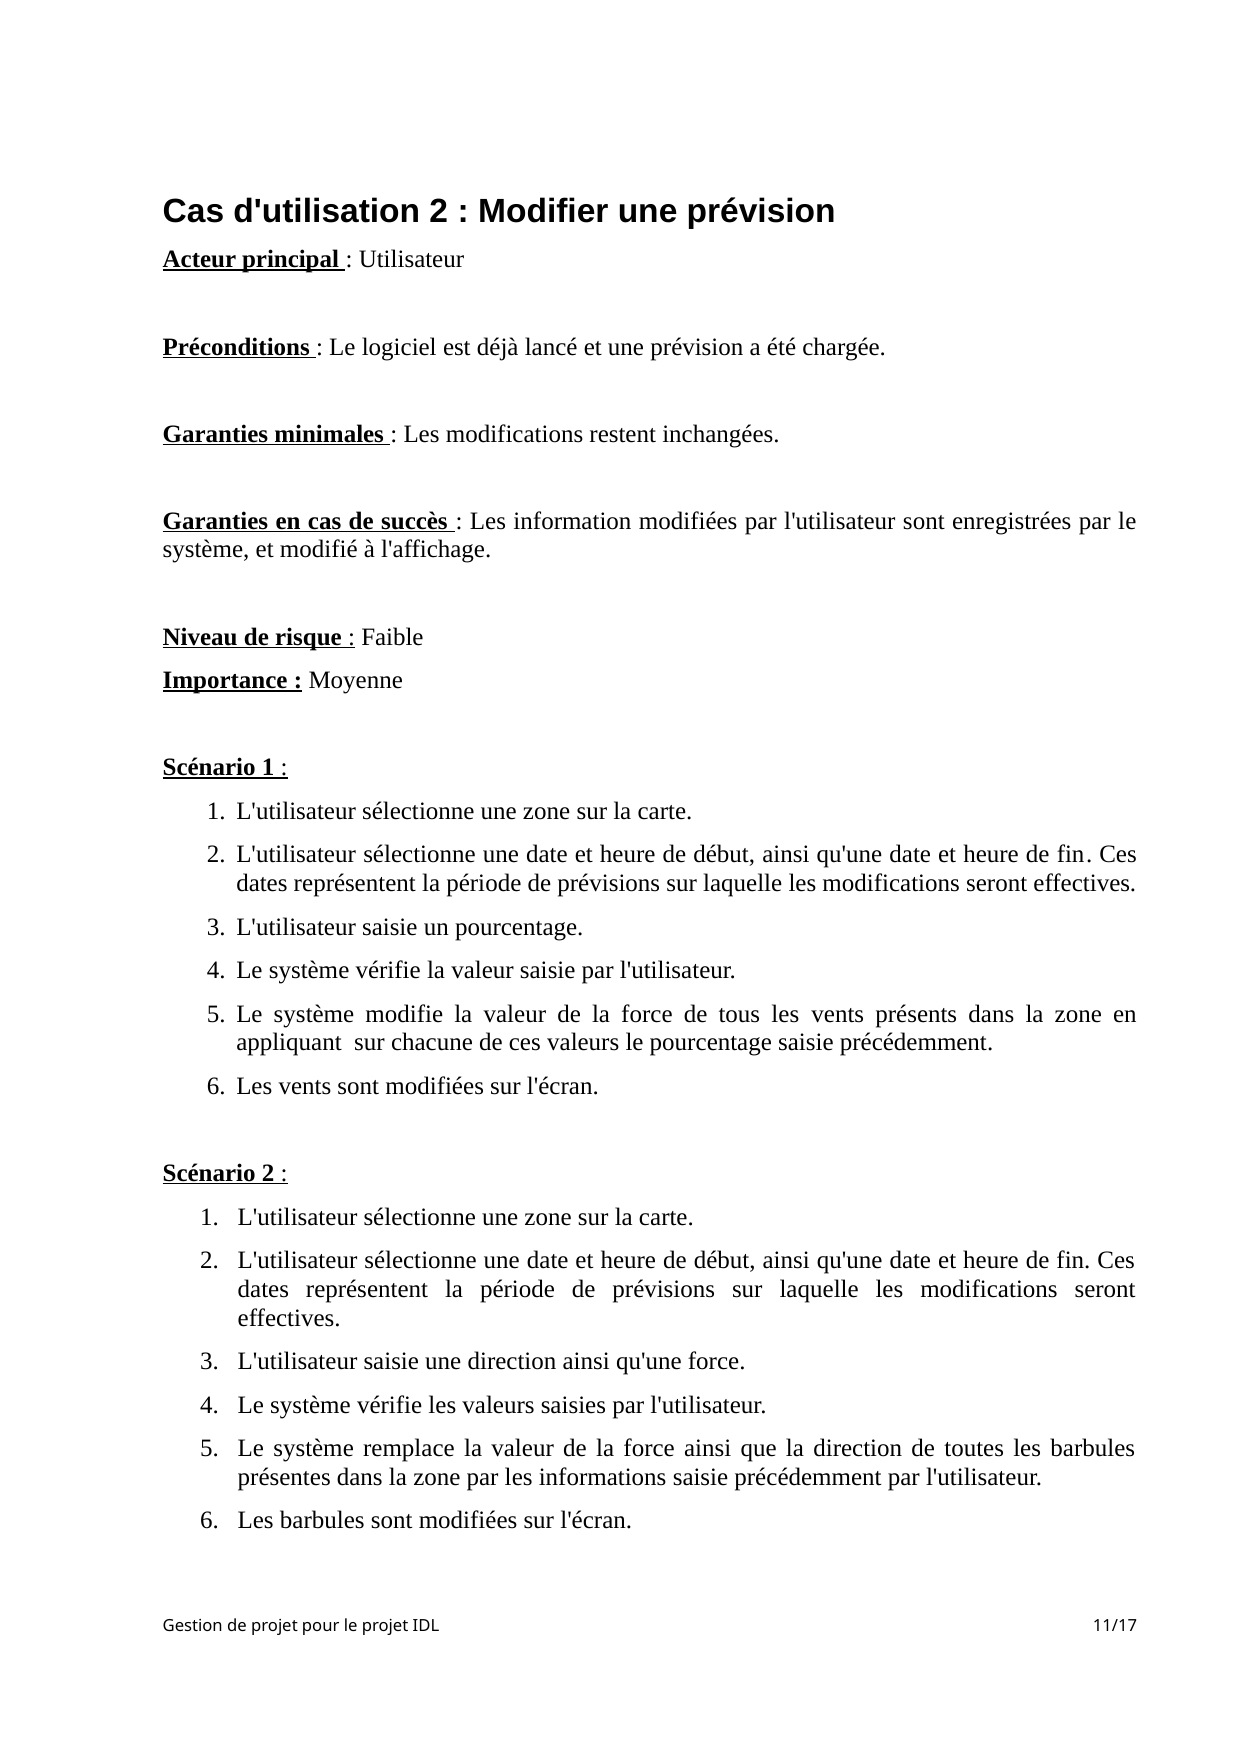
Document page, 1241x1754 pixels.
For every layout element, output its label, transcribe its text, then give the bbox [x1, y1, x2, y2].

text Garanties en cas de succès : Les information modifiées par l'utilisateur sont enregistrées par le système, et modifié à l'affichage. [162, 506, 1137, 563]
text Acteur principal : Utilisateur [162, 244, 1137, 273]
list L'utilisateur saisie une direction ainsi qu'une force. [200, 1346, 1137, 1375]
list Le système vérifie la valeur saisie par l'utilisateur. [207, 955, 1137, 984]
list Le système modifie la valeur de la force de tous les vents présents dans la zone en appliquant sur chacune de ces valeurs le pourcentage saisie précédemment. [207, 999, 1137, 1056]
list Les vents sont modifiées sur l'écran. [207, 1071, 1137, 1100]
list Le système vérifie les valeurs saisies par l'utilisateur. [200, 1390, 1137, 1418]
text Niveau de risque : Faible [162, 622, 1137, 650]
list L'utilisateur sélectionne une zone sur la carte. [207, 796, 1137, 824]
text Scénario 2 : [162, 1158, 1137, 1187]
text Préconditions : Le logiciel est déjà lancé et une prévision a été chargée. [162, 332, 1137, 360]
list L'utilisateur sélectionne une date et heure de début, ainsi qu'une date et heure de fin. Ces dates représentent la période de prévisions sur laquelle les modifications seront effectives. [207, 839, 1137, 897]
text Scénario 1 : [162, 752, 1137, 781]
list L'utilisateur saisie un pourcentage. [207, 912, 1137, 940]
subtitle Cas d'utilisation 2 : Modifier une prévision [162, 191, 1137, 230]
list Le système remplace la valeur de la force ainsi que la direction de toutes les barbules présentes dans la zone par les informations saisie précédemment par l'utilisateur. [200, 1433, 1137, 1491]
text Garanties minimales : Les modifications restent inchangées. [162, 419, 1137, 447]
list L'utilisateur sélectionne une date et heure de début, ainsi qu'une date et heure de fin. Ces dates représentent la période de prévisions sur laquelle les modifications seront effectives. [200, 1245, 1137, 1331]
text Importance : Moyenne [162, 665, 1137, 694]
list L'utilisateur sélectionne une zone sur la carte. [200, 1202, 1137, 1230]
list Les barbules sont modifiées sur l'écran. [200, 1506, 1137, 1534]
